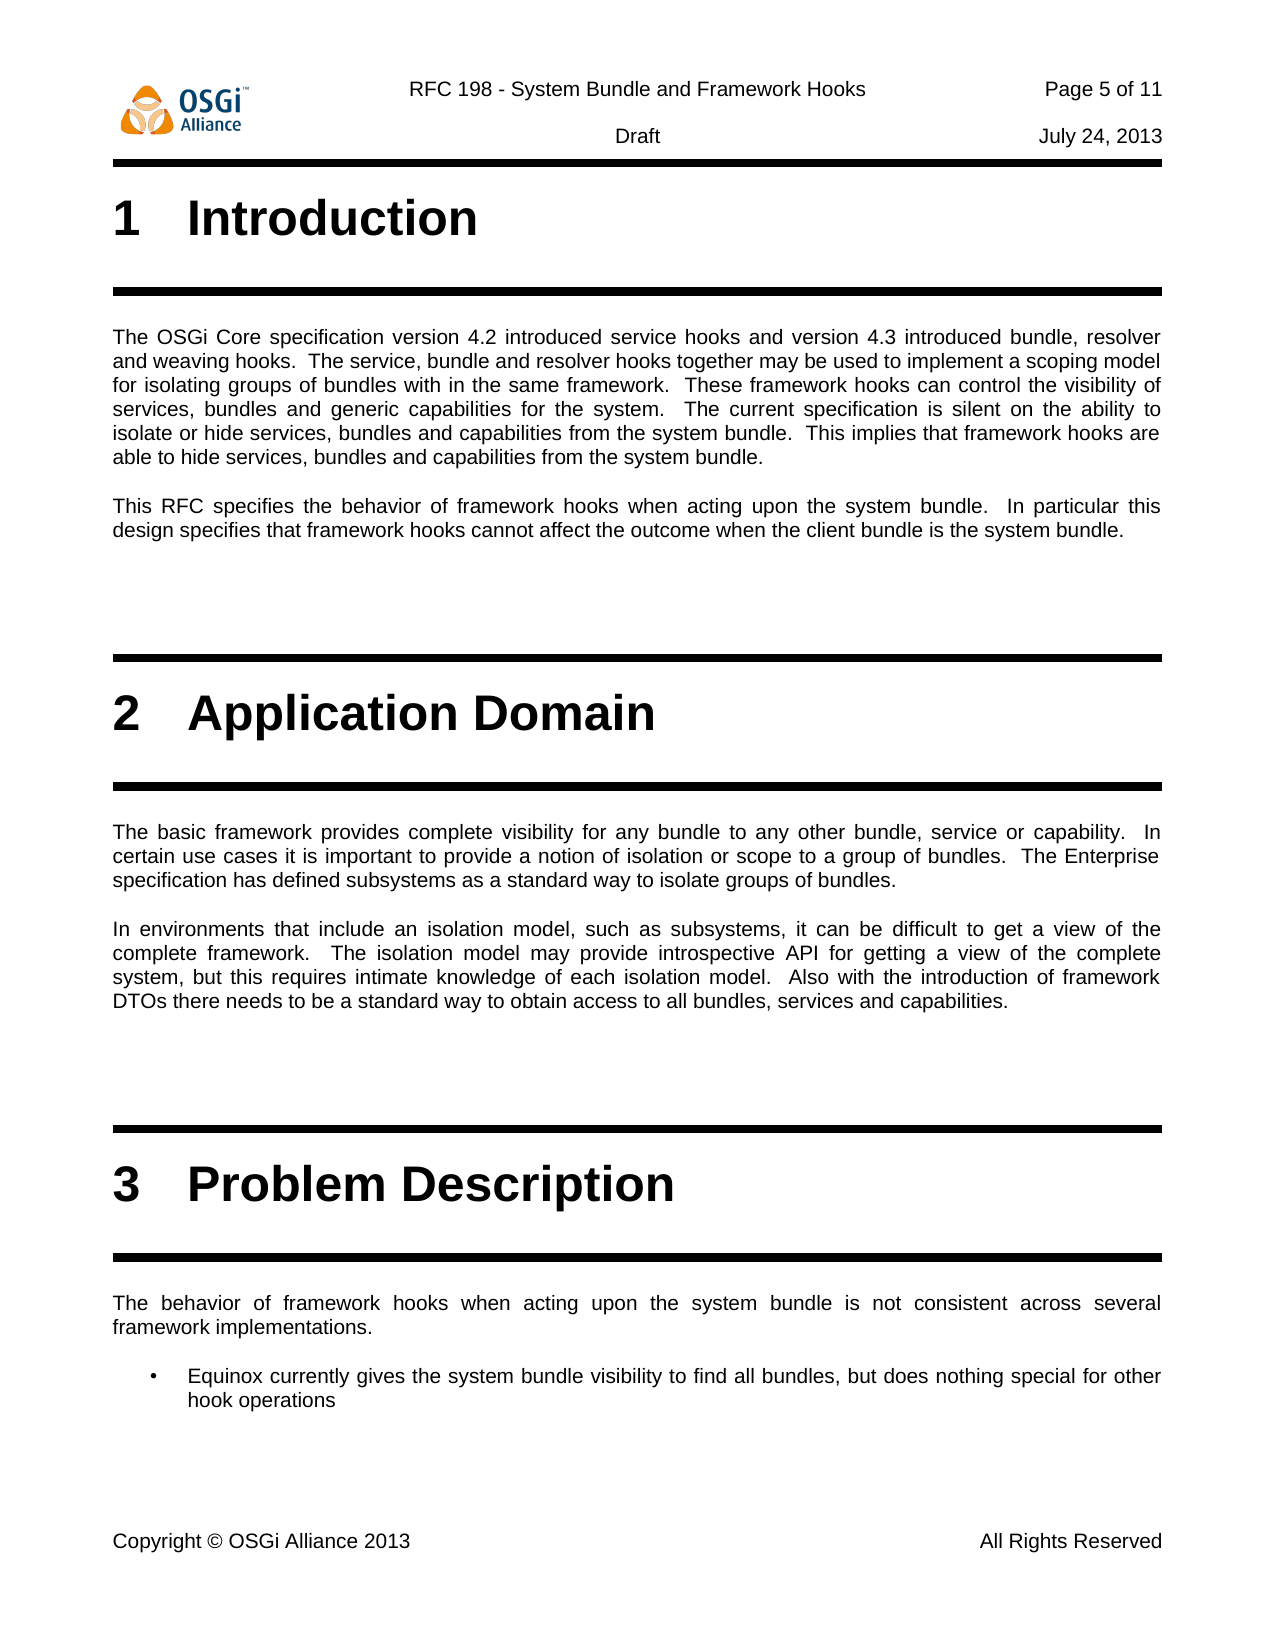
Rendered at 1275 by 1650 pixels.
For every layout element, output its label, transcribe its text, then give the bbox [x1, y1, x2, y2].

text The basic framework provides complete visibility for any bundle to any other bundle, service or capability. In certain use cases it is important to provide a notion of isolation or scope to a group of bundles. The Enterprise specification has defined subsystems as a standard way to isolate groups of bundles. [112, 820, 1162, 892]
text The OSGi Core specification version 4.2 introduced service hooks and version 4.3 introduced bundle, resolver and weaving hooks. The service, bundle and resolver hooks together may be used to implement a scoping model for isolating groups of bundles with in the same framework. These framework hooks can control the visibility of services, bundles and generic capabilities for the system. The current specification is silent on the ability to isolate or hide services, bundles and capabilities from the system bundle. This implies that framework hooks are able to hide services, bundles and capabilities from the system bundle. [112, 325, 1162, 468]
subtitle Problem Description [112, 1126, 1162, 1262]
subtitle Application Domain [112, 655, 1162, 791]
text In environments that include an isolation model, such as subsystems, it can be difficult to get a view of the complete framework. The isolation model may provide introspective API for getting a view of the complete system, but this requires intimate knowledge of each isolation model. Also with the introduction of framework DTOs there needs to be a standard way to obtain access to all bundles, services and capabilities. [112, 917, 1162, 1012]
text The behavior of framework hooks when acting upon the system bundle is not consistent across several framework implementations. [112, 1291, 1162, 1339]
picture [113, 78, 257, 142]
list Equinox currently gives the system bundle visibility to find all bundles, but does nothing special for other hook operations [150, 1364, 1162, 1412]
subtitle Introduction [112, 160, 1162, 296]
text This RFC specifies the behavior of framework hooks when acting upon the system bundle. In particular this design specifies that framework hooks cannot affect the outcome when the client bundle is the system bundle. [112, 493, 1162, 541]
